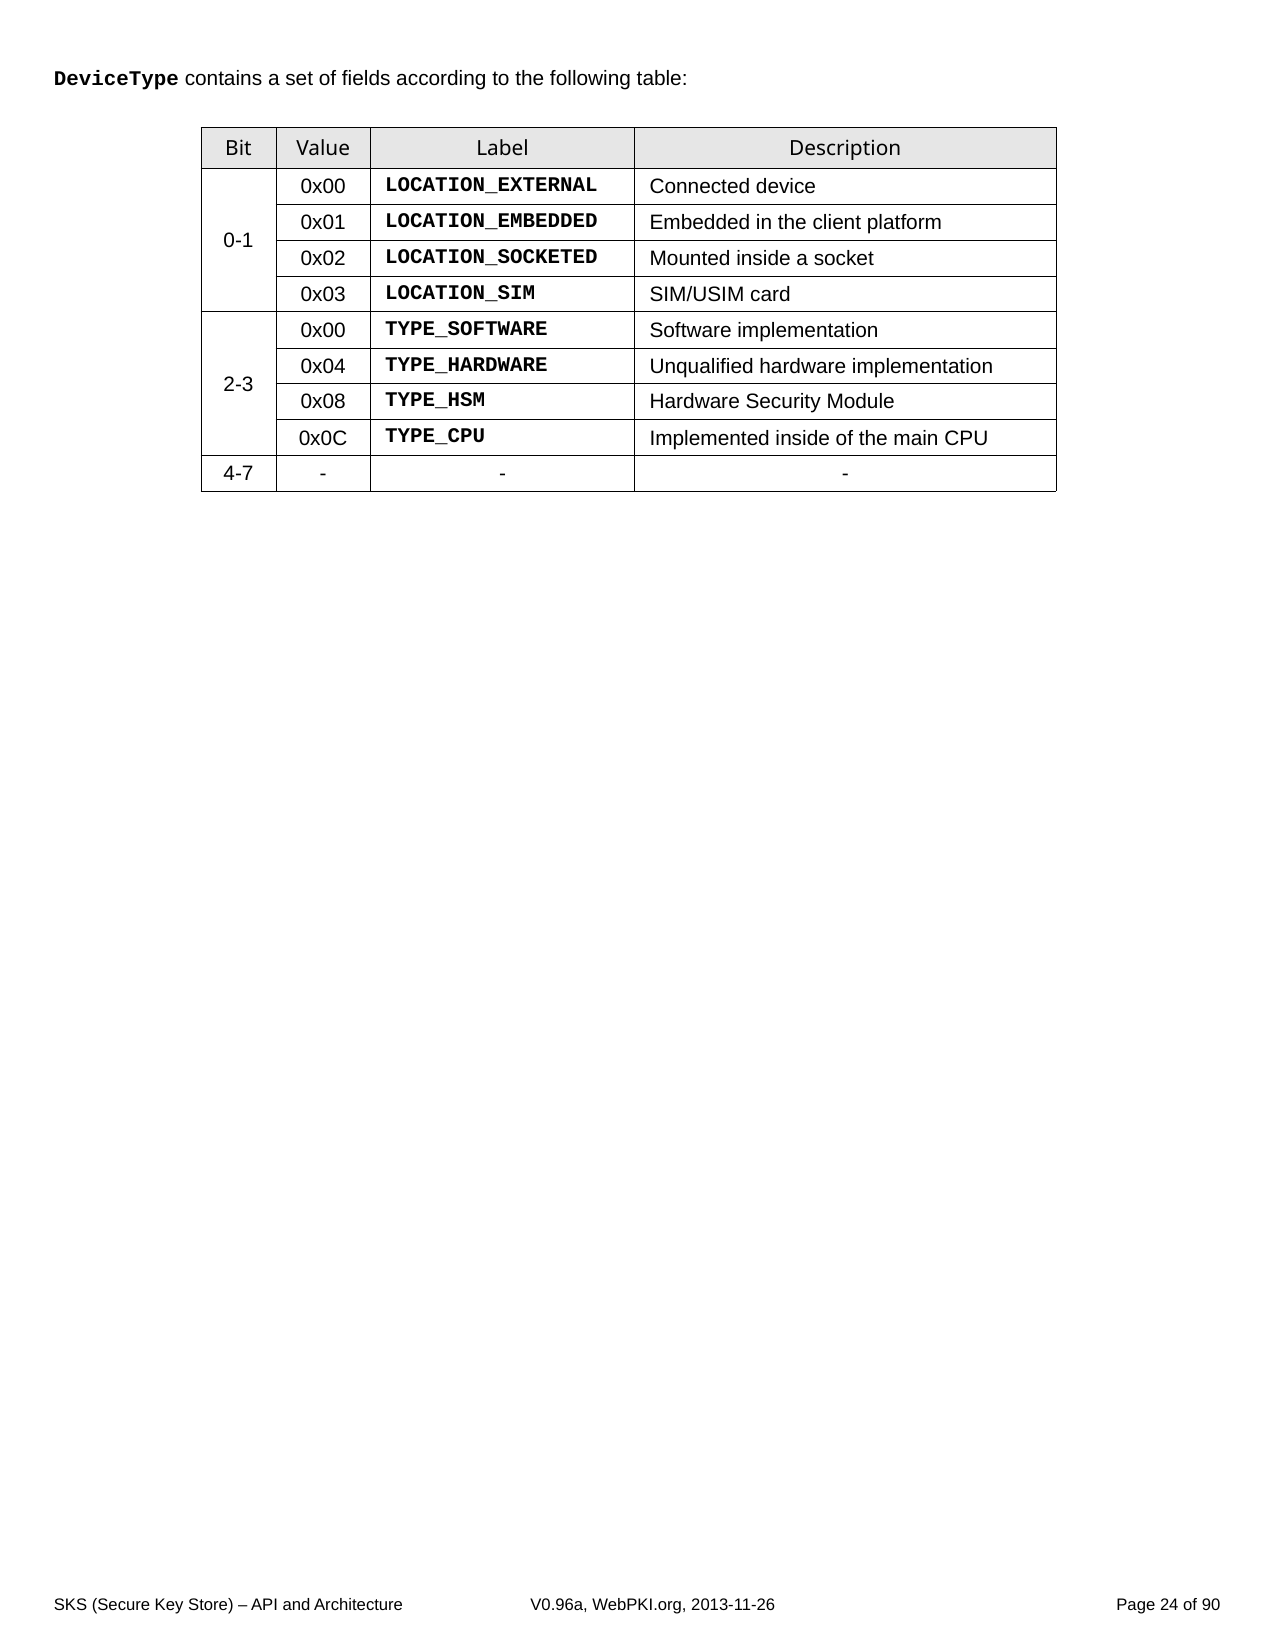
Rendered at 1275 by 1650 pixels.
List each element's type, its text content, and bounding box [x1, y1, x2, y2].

table_cell - [635, 456, 1056, 491]
table_cell 0x04 [277, 349, 370, 383]
table_cell Software implementation [635, 312, 1056, 347]
table_cell TYPE_HARDWARE [371, 349, 634, 383]
table_cell 2‑3 [202, 312, 276, 455]
table_cell Hardware Security Module [635, 384, 1056, 419]
table_header Bit [202, 128, 276, 168]
table_header Description [635, 128, 1056, 168]
text DeviceType contains a set of fields according to the following table: [54, 66, 1221, 116]
table_cell LOCATION_EMBEDDED [371, 205, 634, 239]
table_header Label [371, 128, 634, 168]
table_cell 0x03 [277, 277, 370, 311]
table_cell 0x08 [277, 384, 370, 419]
table_cell Embedded in the client platform [635, 205, 1056, 239]
table_cell 0x00 [277, 312, 370, 347]
table_cell Connected device [635, 169, 1056, 204]
table_cell 0x0C [277, 420, 370, 455]
table_cell 0x01 [277, 205, 370, 239]
table_cell 4‑7 [202, 456, 276, 491]
table_cell SIM/USIM card [635, 277, 1056, 311]
table_cell TYPE_CPU [371, 420, 634, 455]
table_cell 0‑1 [202, 169, 276, 311]
table_cell Unqualified hardware implementation [635, 349, 1056, 383]
table_cell - [371, 456, 634, 491]
table_cell Mounted inside a socket [635, 241, 1056, 276]
table_cell LOCATION_SOCKETED [371, 241, 634, 276]
table_cell Implemented inside of the main CPU [635, 420, 1056, 455]
table_cell LOCATION_SIM [371, 277, 634, 311]
table_cell TYPE_HSM [371, 384, 634, 419]
table_cell LOCATION_EXTERNAL [371, 169, 634, 204]
table_cell - [277, 456, 370, 491]
table_cell 0x02 [277, 241, 370, 276]
table_header Value [277, 128, 370, 168]
table_cell 0x00 [277, 169, 370, 204]
table_cell TYPE_SOFTWARE [371, 312, 634, 347]
